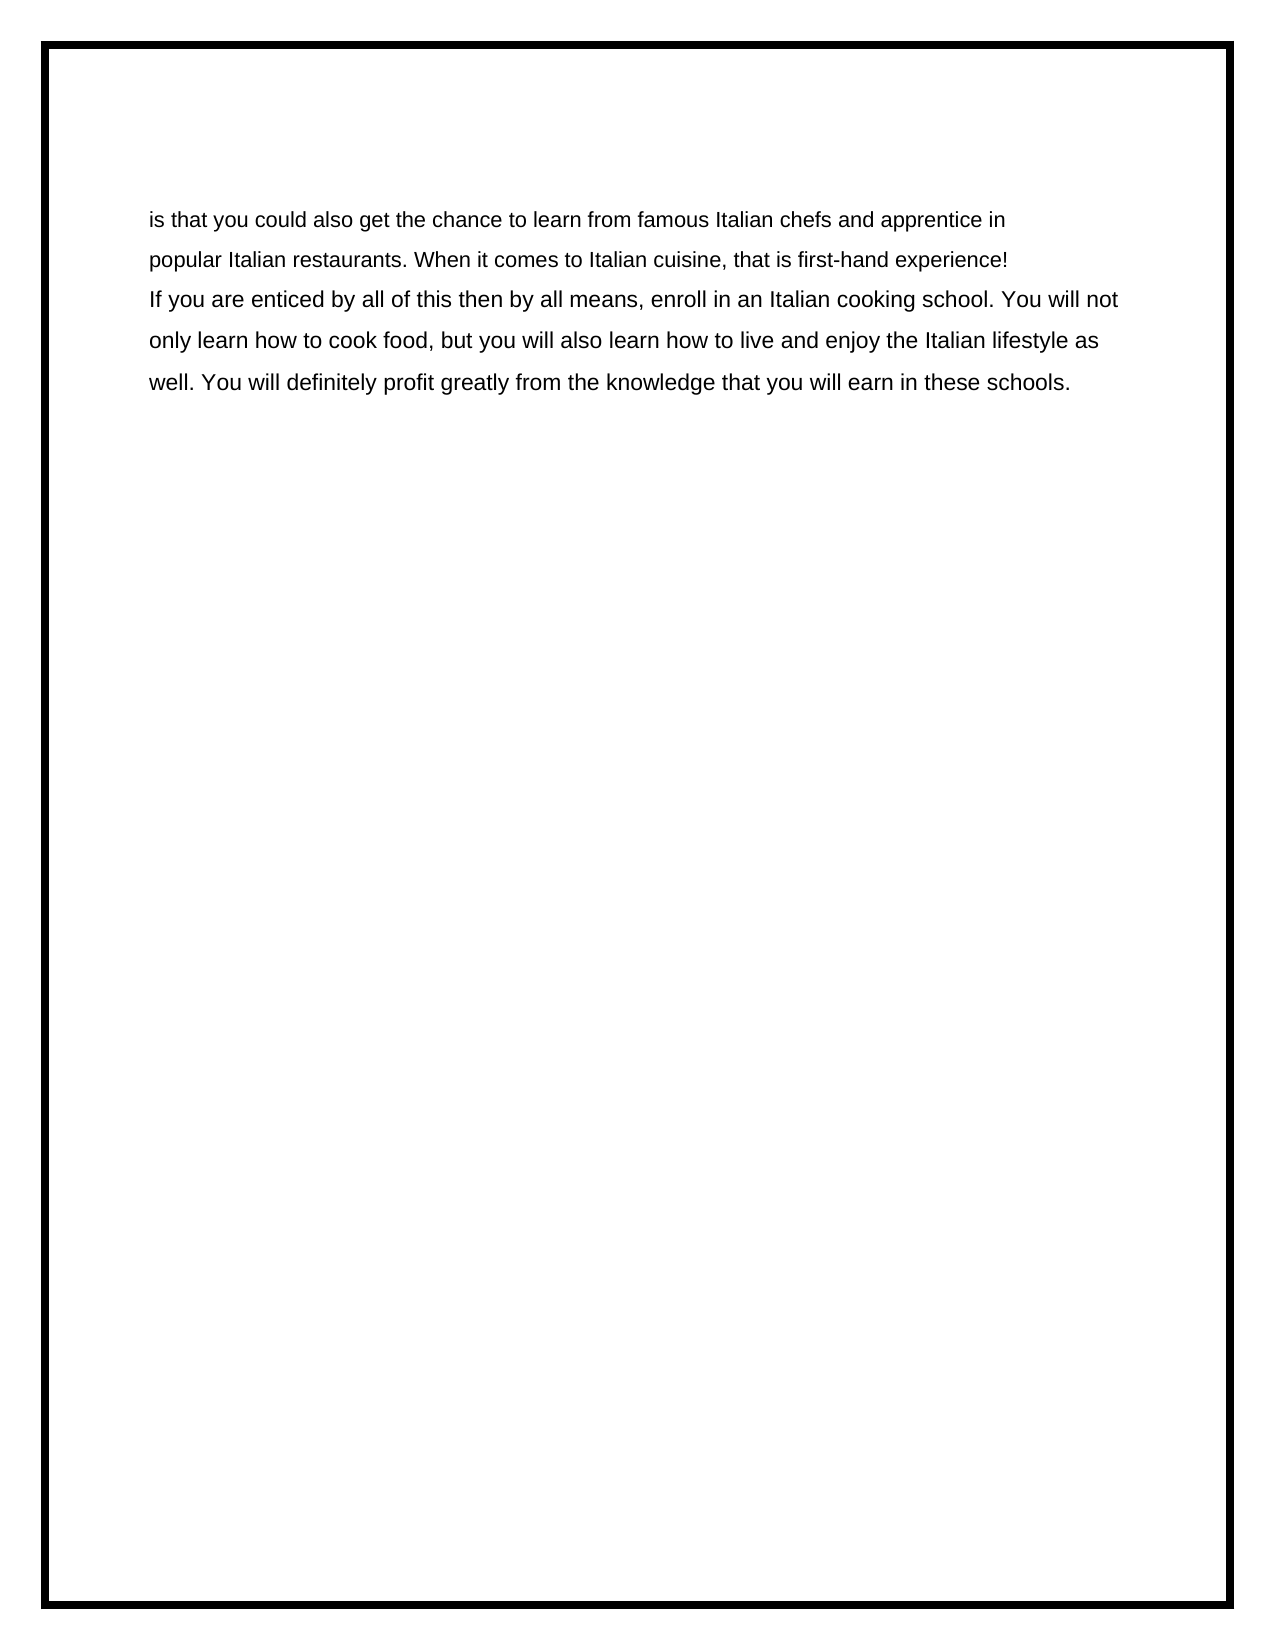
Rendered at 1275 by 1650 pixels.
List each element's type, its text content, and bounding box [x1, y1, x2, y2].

text If you are enticed by all of this then by all means, enroll in an Italian cooking school. You will not only learn how to cook food, but you will also learn how to live and enjoy the Italian lifestyle as well. You will definitely profit greatly from the knowledge that you will earn in these schools. [149, 286, 1120, 395]
text is that you could also get the chance to learn from famous Italian chefs and apprentice in popular Italian restaurants. When it comes to Italian cuisine, that is first-hand experience! [149, 207, 1051, 272]
